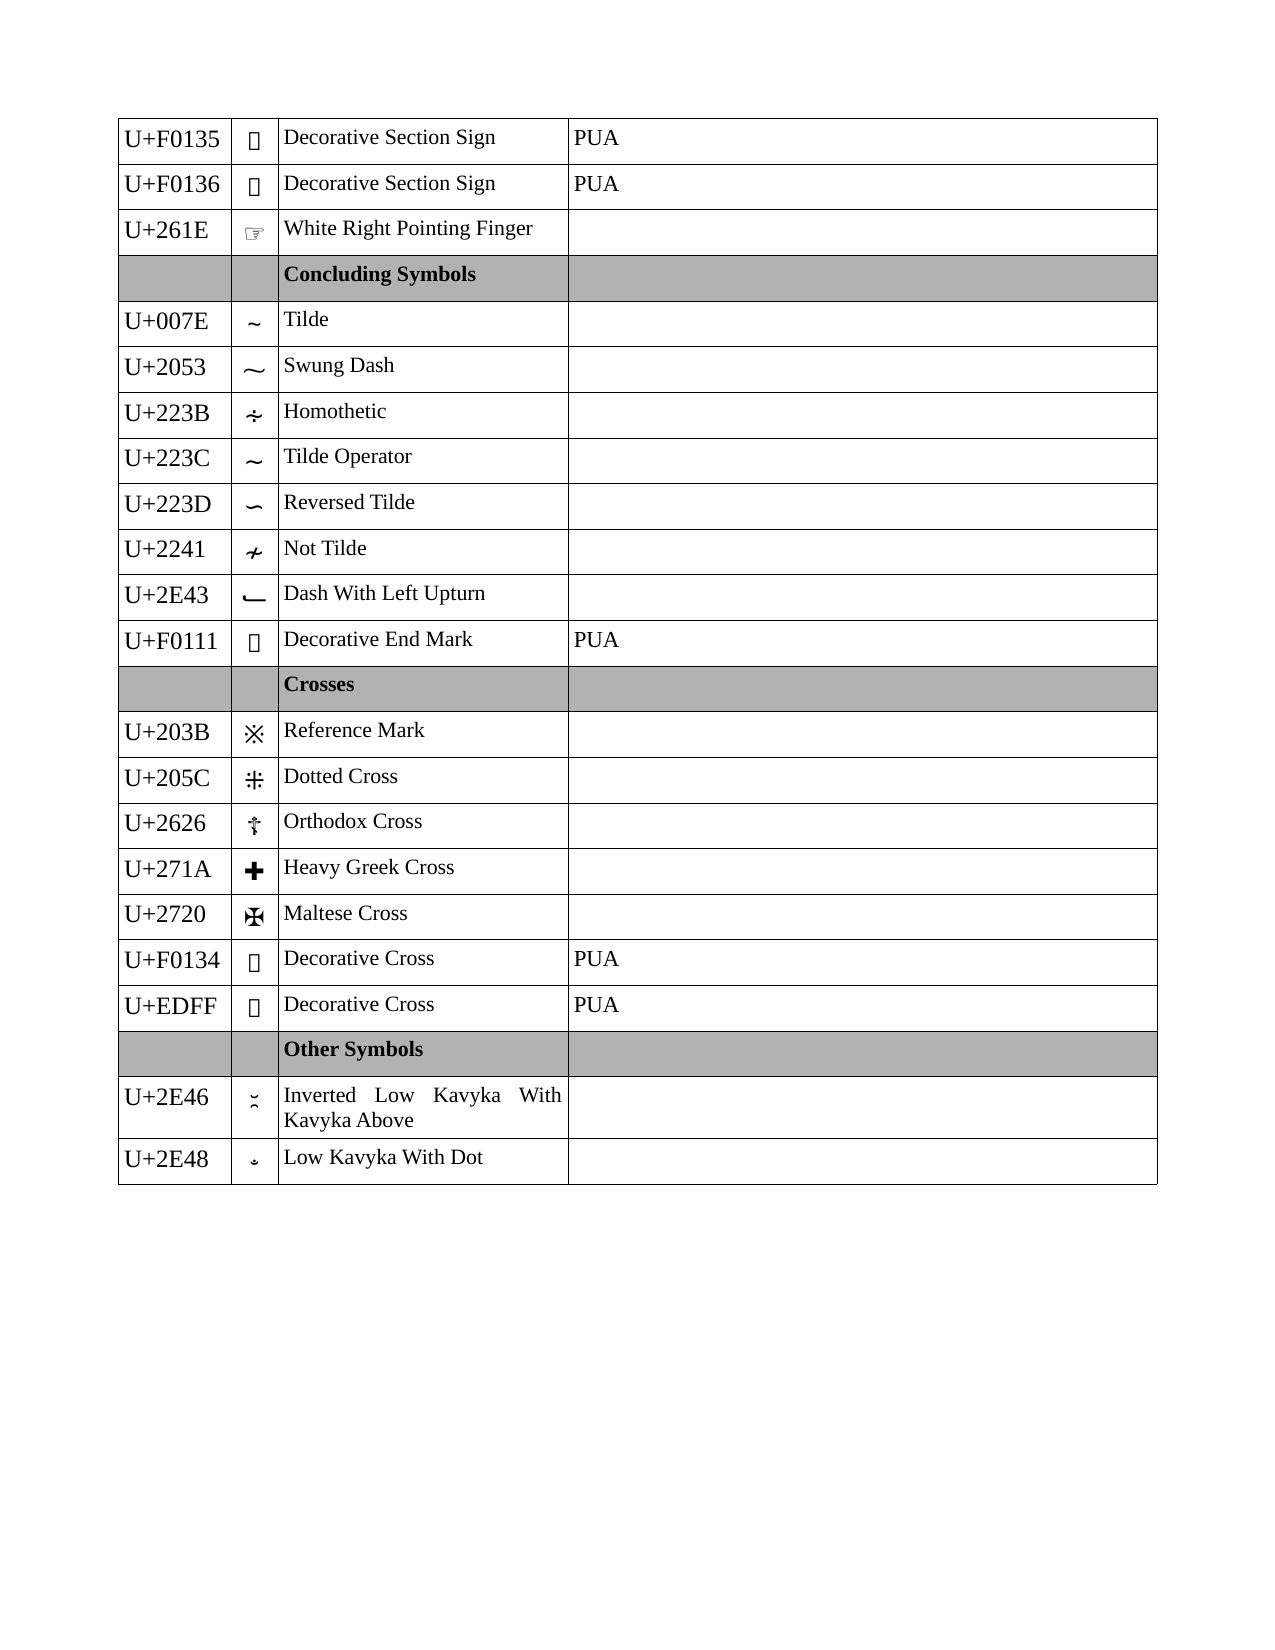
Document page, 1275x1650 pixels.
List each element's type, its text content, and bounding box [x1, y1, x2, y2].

table_cell 󰄑 [232, 621, 278, 666]
table_cell Decorative Section Sign [279, 165, 568, 209]
table_cell [569, 1032, 1157, 1076]
table_cell U+F0135 [119, 119, 231, 164]
table_cell ∼ [232, 439, 278, 483]
table_cell [569, 667, 1157, 711]
table_cell [569, 302, 1157, 346]
table_cell ⹃ [232, 575, 278, 620]
table_cell Decorative Cross [279, 986, 568, 1031]
table_cell Decorative End Mark [279, 621, 568, 666]
table_cell [569, 347, 1157, 392]
table_cell U+2E46 [119, 1077, 231, 1138]
table_cell [569, 1139, 1157, 1184]
table_cell U+2053 [119, 347, 231, 392]
table_cell  [232, 986, 278, 1031]
table_cell [569, 484, 1157, 529]
table_cell ⁜ [232, 758, 278, 802]
table_cell [232, 667, 278, 711]
table_cell [569, 895, 1157, 939]
table_cell [232, 256, 278, 301]
table_cell Decorative Cross [279, 940, 568, 985]
table_cell U+205C [119, 758, 231, 802]
table_cell ☞ [232, 210, 278, 255]
table_cell Crosses [279, 667, 568, 711]
table_cell Swung Dash [279, 347, 568, 392]
table_cell ※ [232, 712, 278, 757]
table_cell ~ [232, 302, 278, 346]
table_cell [569, 758, 1157, 802]
table_cell U+261E [119, 210, 231, 255]
table_cell Reversed Tilde [279, 484, 568, 529]
table_cell [569, 849, 1157, 894]
table_cell U+2E43 [119, 575, 231, 620]
table_cell U+F0136 [119, 165, 231, 209]
table_cell [119, 667, 231, 711]
table_cell PUA [569, 986, 1157, 1031]
table_cell [569, 575, 1157, 620]
table_cell Orthodox Cross [279, 804, 568, 848]
table_cell ∽ [232, 484, 278, 529]
table_cell ≁ [232, 530, 278, 574]
table_cell ⹆ [232, 1077, 278, 1138]
table_cell U+223D [119, 484, 231, 529]
table_cell [569, 210, 1157, 255]
table_cell U+007E [119, 302, 231, 346]
table_cell PUA [569, 119, 1157, 164]
table_cell Heavy Greek Cross [279, 849, 568, 894]
table_cell U+F0134 [119, 940, 231, 985]
table_cell ⹈ [232, 1139, 278, 1184]
table_cell ✚ [232, 849, 278, 894]
table_cell U+2241 [119, 530, 231, 574]
table_cell ☦ [232, 804, 278, 848]
table_cell U+2720 [119, 895, 231, 939]
table_cell Inverted Low Kavyka With Kavyka Above [279, 1077, 568, 1138]
table_cell Not Tilde [279, 530, 568, 574]
table_cell U+2E48 [119, 1139, 231, 1184]
table_cell U+2626 [119, 804, 231, 848]
table_cell PUA [569, 940, 1157, 985]
table_cell [232, 1032, 278, 1076]
table_cell Homothetic [279, 393, 568, 437]
table_cell Concluding Symbols [279, 256, 568, 301]
table_cell Decorative Section Sign [279, 119, 568, 164]
table_cell U+271A [119, 849, 231, 894]
table_cell U+223C [119, 439, 231, 483]
table_cell Other Symbols [279, 1032, 568, 1076]
table_cell [119, 1032, 231, 1076]
table_cell Tilde Operator [279, 439, 568, 483]
table_cell [569, 256, 1157, 301]
table_cell Reference Mark [279, 712, 568, 757]
table_cell [569, 712, 1157, 757]
table_cell Tilde [279, 302, 568, 346]
table_cell ⁓ [232, 347, 278, 392]
table_cell 󰄶 [232, 165, 278, 209]
table_cell U+EDFF [119, 986, 231, 1031]
table_cell ✠ [232, 895, 278, 939]
table_cell PUA [569, 621, 1157, 666]
table_cell [569, 393, 1157, 437]
table_cell Maltese Cross [279, 895, 568, 939]
table_cell 󰄴 [232, 940, 278, 985]
table_cell U+223B [119, 393, 231, 437]
table_cell White Right Pointing Finger [279, 210, 568, 255]
table_cell 󰄵 [232, 119, 278, 164]
table_cell U+203B [119, 712, 231, 757]
table_cell [569, 804, 1157, 848]
table_cell ∻ [232, 393, 278, 437]
table_cell [119, 256, 231, 301]
table_cell Dotted Cross [279, 758, 568, 802]
table_cell [569, 530, 1157, 574]
table_cell Low Kavyka With Dot [279, 1139, 568, 1184]
table_cell Dash With Left Upturn [279, 575, 568, 620]
table_cell [569, 439, 1157, 483]
table_cell [569, 1077, 1157, 1138]
table_cell PUA [569, 165, 1157, 209]
table_cell U+F0111 [119, 621, 231, 666]
